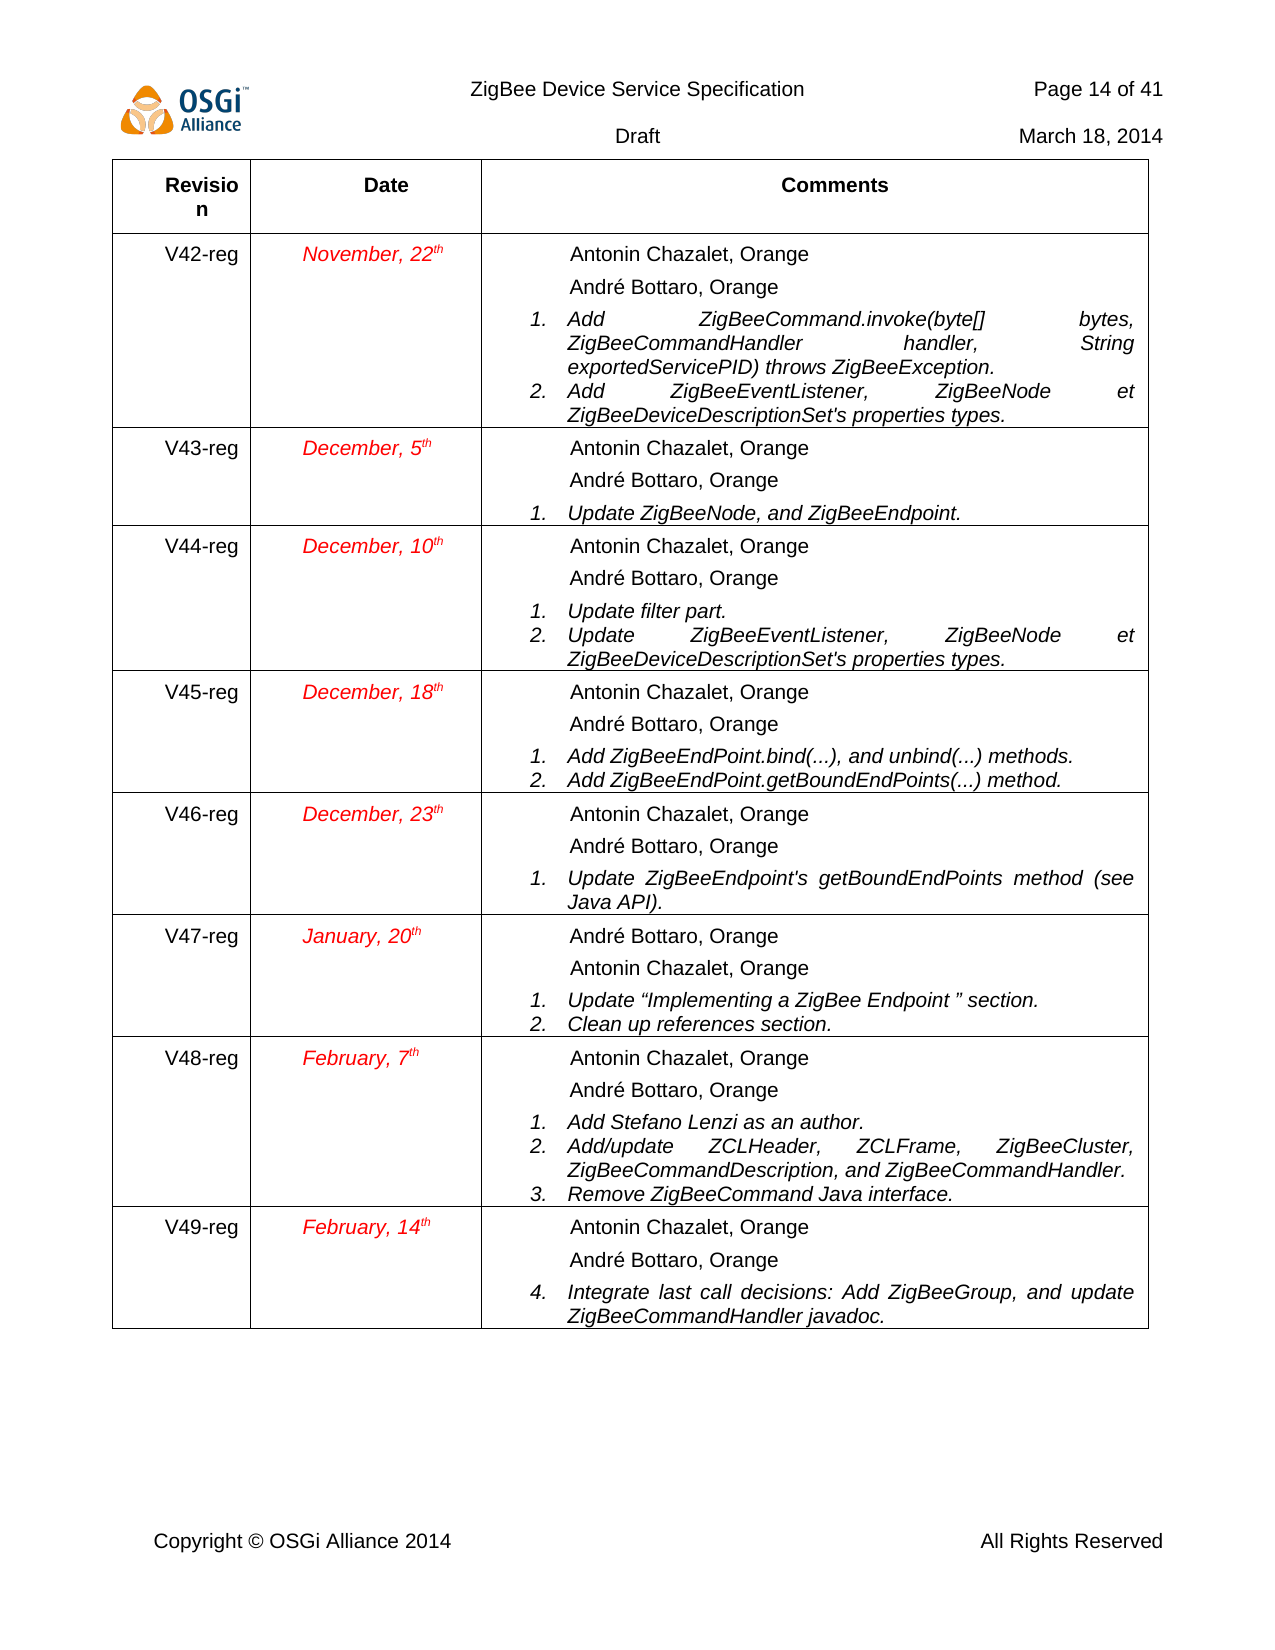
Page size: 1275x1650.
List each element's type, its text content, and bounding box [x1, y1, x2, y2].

table_cell V47-reg [113, 915, 250, 1036]
table_cell V49-reg [113, 1207, 250, 1328]
table_cell Antonin Chazalet, Orange André Bottaro, Orange Add ZigBeeEndPoint.bind(...), and unbind(...) methods. Add ZigBeeEndPoint.getBoundEndPoints(...) method. [482, 671, 1148, 792]
table_cell December, 18th [251, 671, 481, 792]
table_cell V48-reg [113, 1037, 250, 1206]
table_cell V43-reg [113, 428, 250, 524]
table_header Comments [482, 160, 1148, 233]
picture [113, 78, 257, 142]
table_cell Antonin Chazalet, Orange André Bottaro, Orange Update filter part. Update ZigBeeEventListener, ZigBeeNode et ZigBeeDeviceDescriptionSet's properties types. [482, 526, 1148, 670]
table_cell V44-reg [113, 526, 250, 670]
table_cell December, 10th [251, 526, 481, 670]
table_cell December, 23th [251, 793, 481, 914]
table_header Revision [113, 160, 250, 233]
table_cell V42-reg [113, 234, 250, 427]
table_cell February, 14th [251, 1207, 481, 1328]
table_cell V45-reg [113, 671, 250, 792]
table_cell Antonin Chazalet, Orange André Bottaro, Orange Add Stefano Lenzi as an author. Add/update ZCLHeader, ZCLFrame, ZigBeeCluster, ZigBeeCommandDescription, and ZigBeeCommandHandler. Remove ZigBeeCommand Java interface. [482, 1037, 1148, 1206]
table_cell Antonin Chazalet, Orange André Bottaro, Orange Update ZigBeeEndpoint's getBoundEndPoints method (see Java API). [482, 793, 1148, 914]
table_cell V46-reg [113, 793, 250, 914]
table_cell December, 5th [251, 428, 481, 524]
table_cell André Bottaro, Orange Antonin Chazalet, Orange Update “Implementing a ZigBee Endpoint ” section. Clean up references section. [482, 915, 1148, 1036]
table_cell February, 7th [251, 1037, 481, 1206]
table_cell Antonin Chazalet, Orange André Bottaro, Orange Update ZigBeeNode, and ZigBeeEndpoint. [482, 428, 1148, 524]
table_cell January, 20th [251, 915, 481, 1036]
table_cell Antonin Chazalet, Orange André Bottaro, Orange Add ZigBeeCommand.invoke(byte[] bytes, ZigBeeCommandHandler handler, String exportedServicePID) throws ZigBeeException. Add ZigBeeEventListener, ZigBeeNode et ZigBeeDeviceDescriptionSet's properties types. [482, 234, 1148, 427]
table_cell Antonin Chazalet, Orange André Bottaro, Orange Integrate last call decisions: Add ZigBeeGroup, and update ZigBeeCommandHandler javadoc. [482, 1207, 1148, 1328]
table_cell November, 22th [251, 234, 481, 427]
table_header Date [251, 160, 481, 233]
